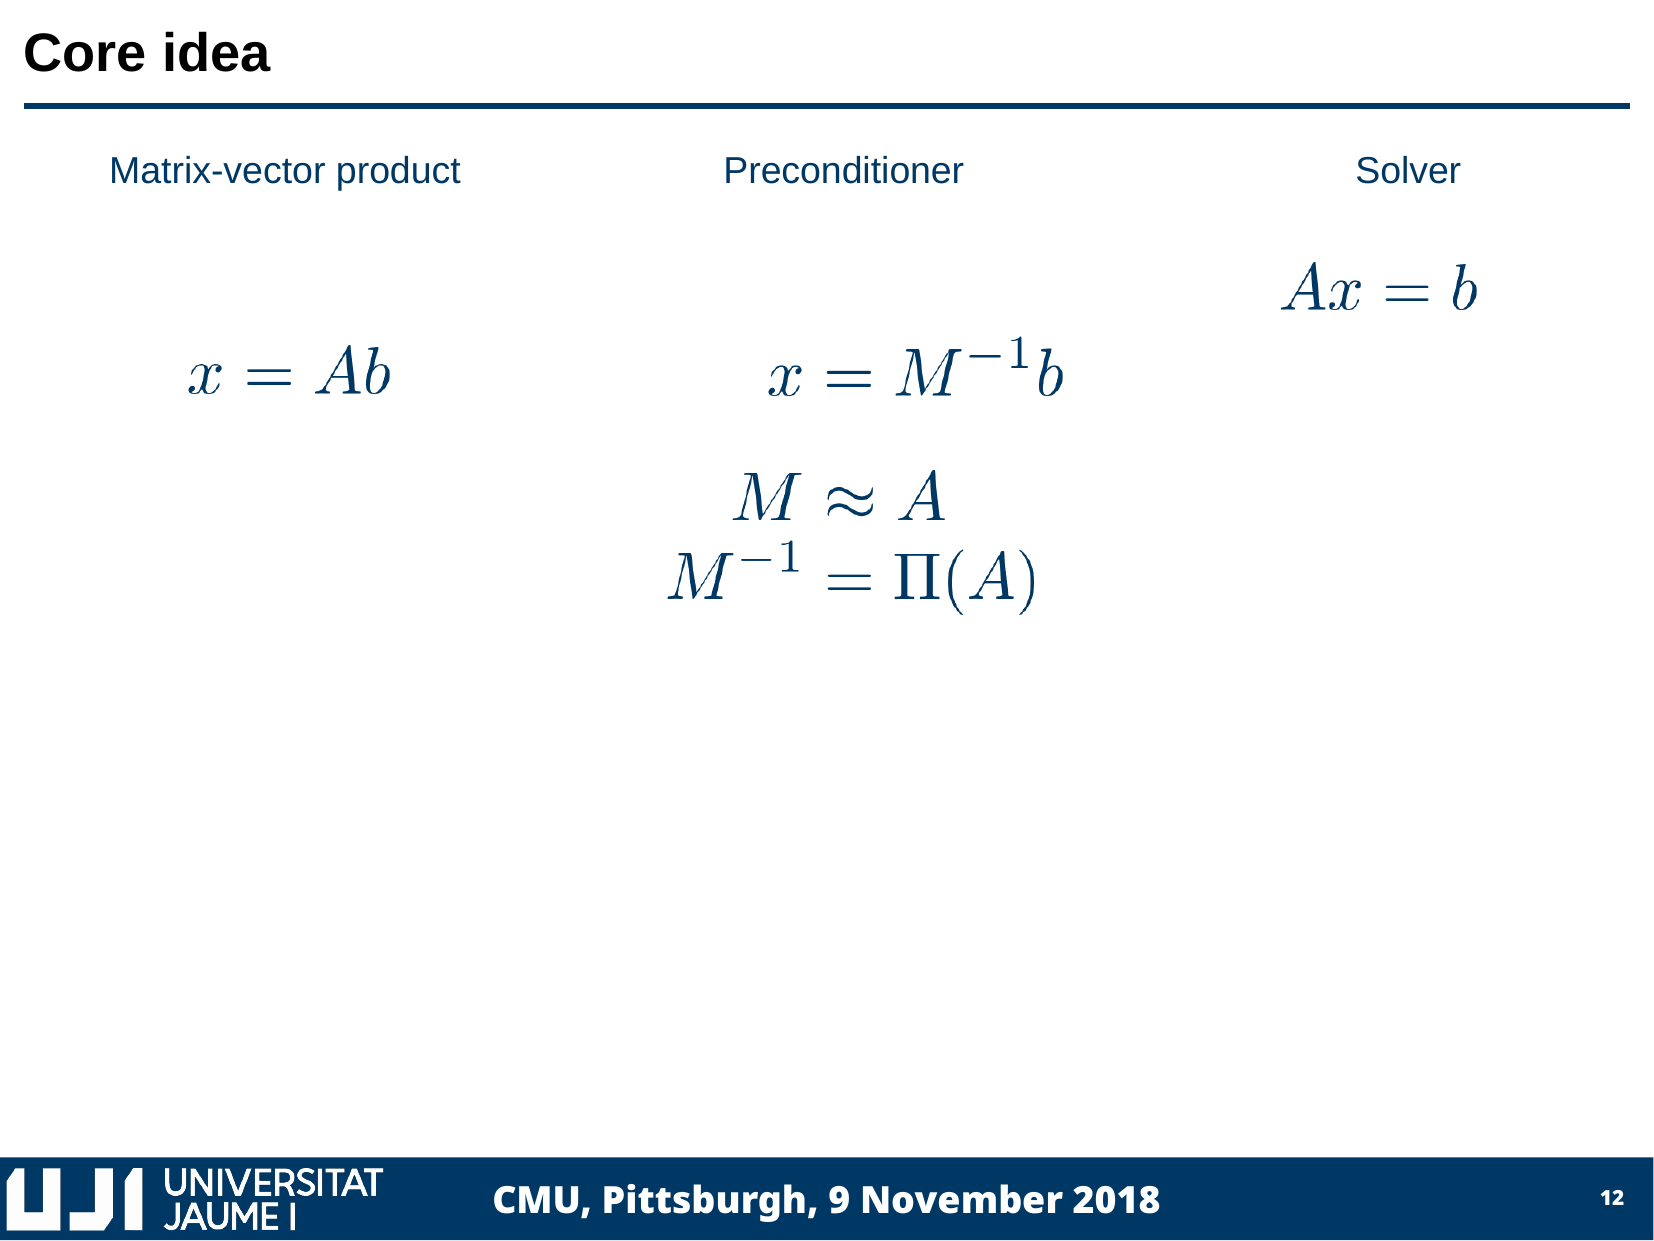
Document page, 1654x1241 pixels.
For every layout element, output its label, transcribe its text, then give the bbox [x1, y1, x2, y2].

picture [732, 470, 945, 520]
picture [768, 336, 1063, 396]
text_box Preconditioner [708, 141, 980, 199]
picture [667, 540, 1034, 615]
text_box Solver [1340, 141, 1477, 199]
picture [1281, 262, 1477, 310]
text_box Matrix-vector product [94, 141, 476, 199]
picture [188, 345, 390, 394]
picture [0, 1158, 390, 1241]
title Core idea [23, 0, 1630, 107]
